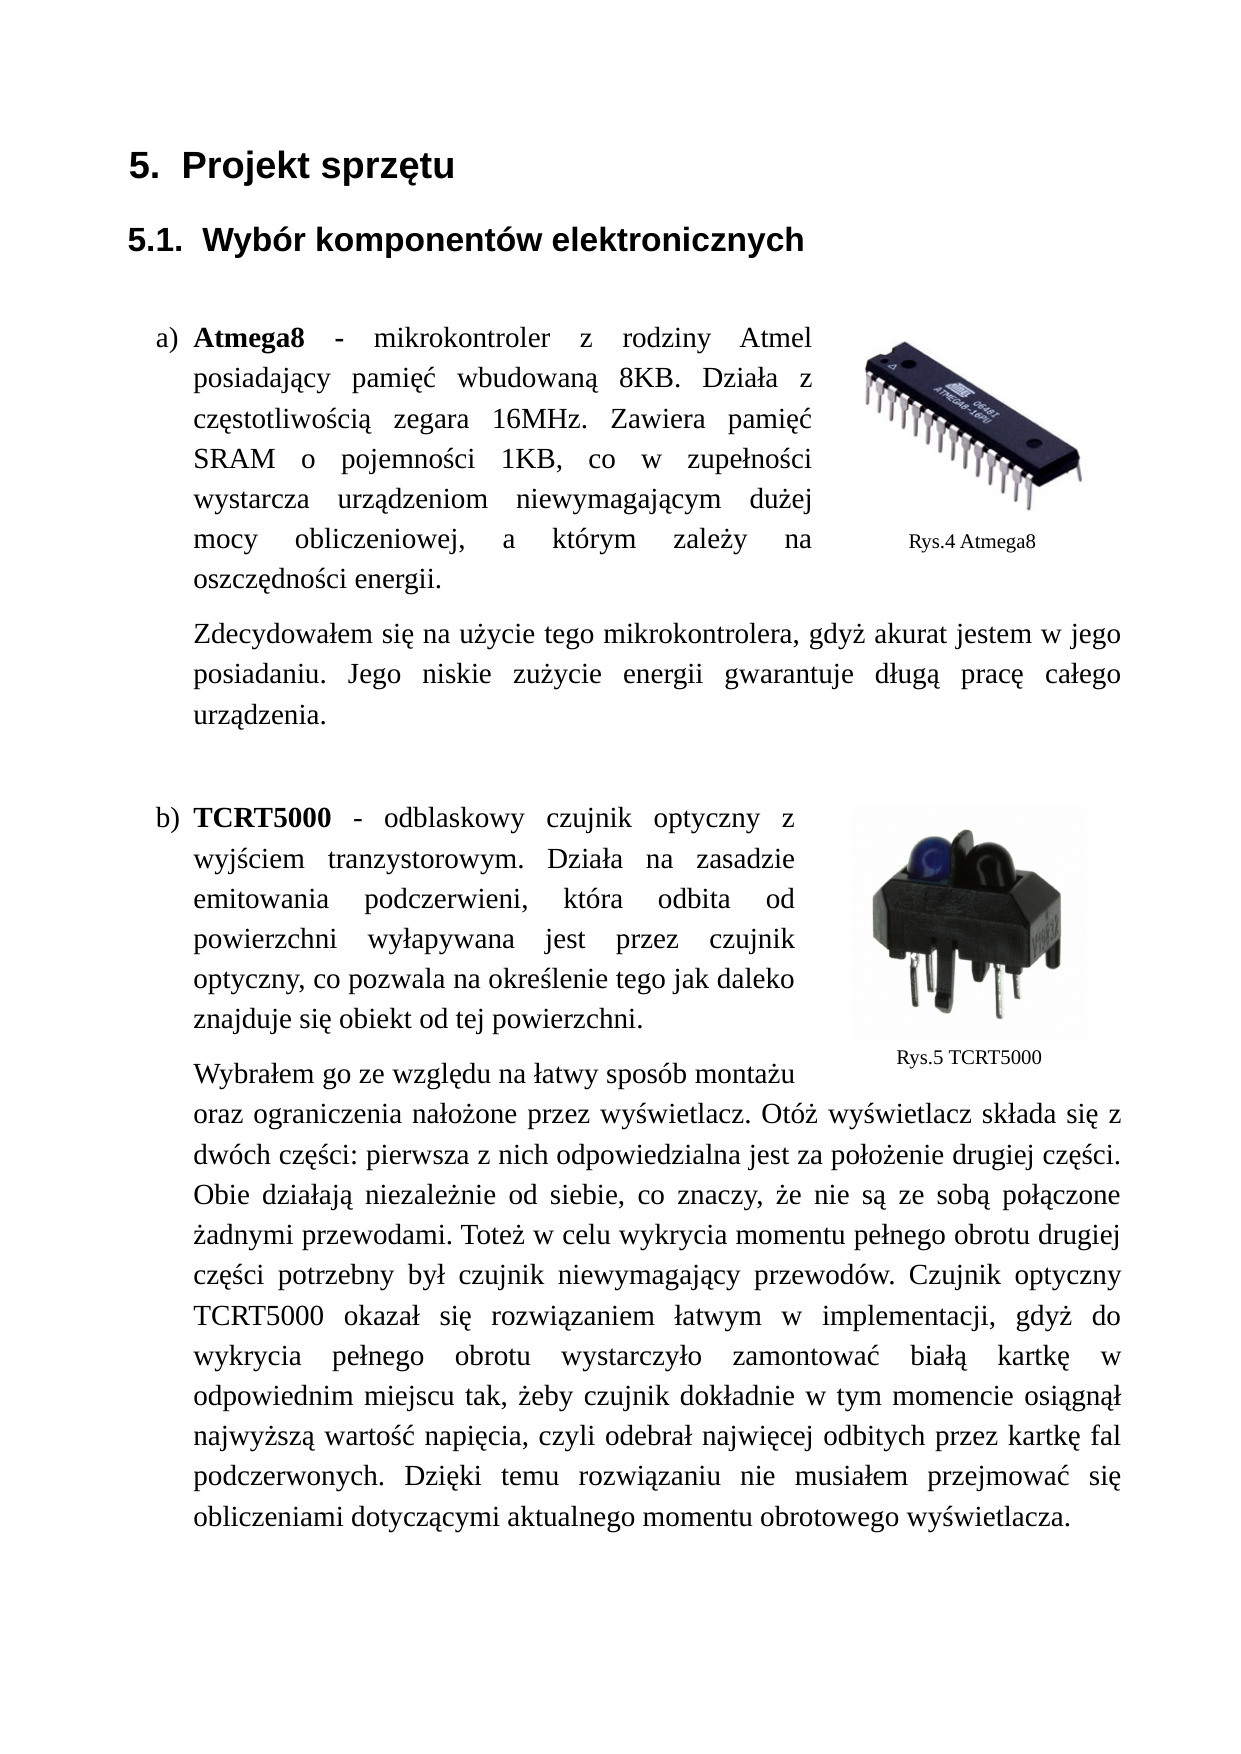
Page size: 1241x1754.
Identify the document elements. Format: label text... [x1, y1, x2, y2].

list Rys.4 Atmega8 [833, 526, 1111, 553]
list TCRT5000 - odblaskowy czujnik optyczny z wyjściem tranzystorowym. Działa na zasadzie emitowania podczerwieni, która odbita od powierzchni wyłapywana jest przez czujnik optyczny, co pozwala na określenie tego jak daleko znajduje się obiekt od tej powierzchni. [156, 801, 1131, 1078]
list Rys.5 TCRT5000 [807, 1043, 1122, 1069]
subtitle Wybór komponentów elektronicznych [118, 220, 1122, 259]
picture [851, 806, 1087, 1041]
list Wybrałem go ze względu na łatwy sposób montażu oraz ograniczenia nałożone przez wyświetlacz. Otóż wyświetlacz składa się z dwóch części: pierwsza z nich odpowiedzialna jest za położenie drugiej części. Obie działają niezależnie od siebie, co znaczy, że nie są ze sobą połączone żadnymi przewodami. Toteż w celu wykrycia momentu pełnego obrotu drugiej części potrzebny był czujnik niewymagający przewodów. Czujnik optyczny TCRT5000 okazał się rozwiązaniem łatwym w implementacji, gdyż do wykrycia pełnego obrotu wystarczyło zamontować białą kartkę w odpowiednim miejscu tak, żeby czujnik dokładnie w tym momencie osiągnął najwyższą wartość napięcia, czyli odebrał najwięcej odbitych przez kartkę fal podczerwonych. Dzięki temu rozwiązaniu nie musiałem przejmować się obliczeniami dotyczącymi aktualnego momentu obrotowego wyświetlacza. [156, 1056, 1122, 1532]
picture [852, 332, 1092, 525]
list Zdecydowałem się na użycie tego mikrokontrolera, gdyż akurat jestem w jego posiadaniu. Jego niskie zużycie energii gwarantuje długą pracę całego urządzenia. [156, 616, 1122, 730]
list Atmega8 - mikrokontroler z rodziny Atmel posiadający pamięć wbudowaną 8KB. Działa z częstotliwością zegara 16MHz. Zawiera pamięć SRAM o pojemności 1KB, co w zupełności wystarcza urządzeniom niewymagającym dużej mocy obliczeniowej, a którym zależy na oszczędności energii. [156, 320, 1122, 595]
subtitle Projekt sprzętu [118, 143, 1122, 187]
